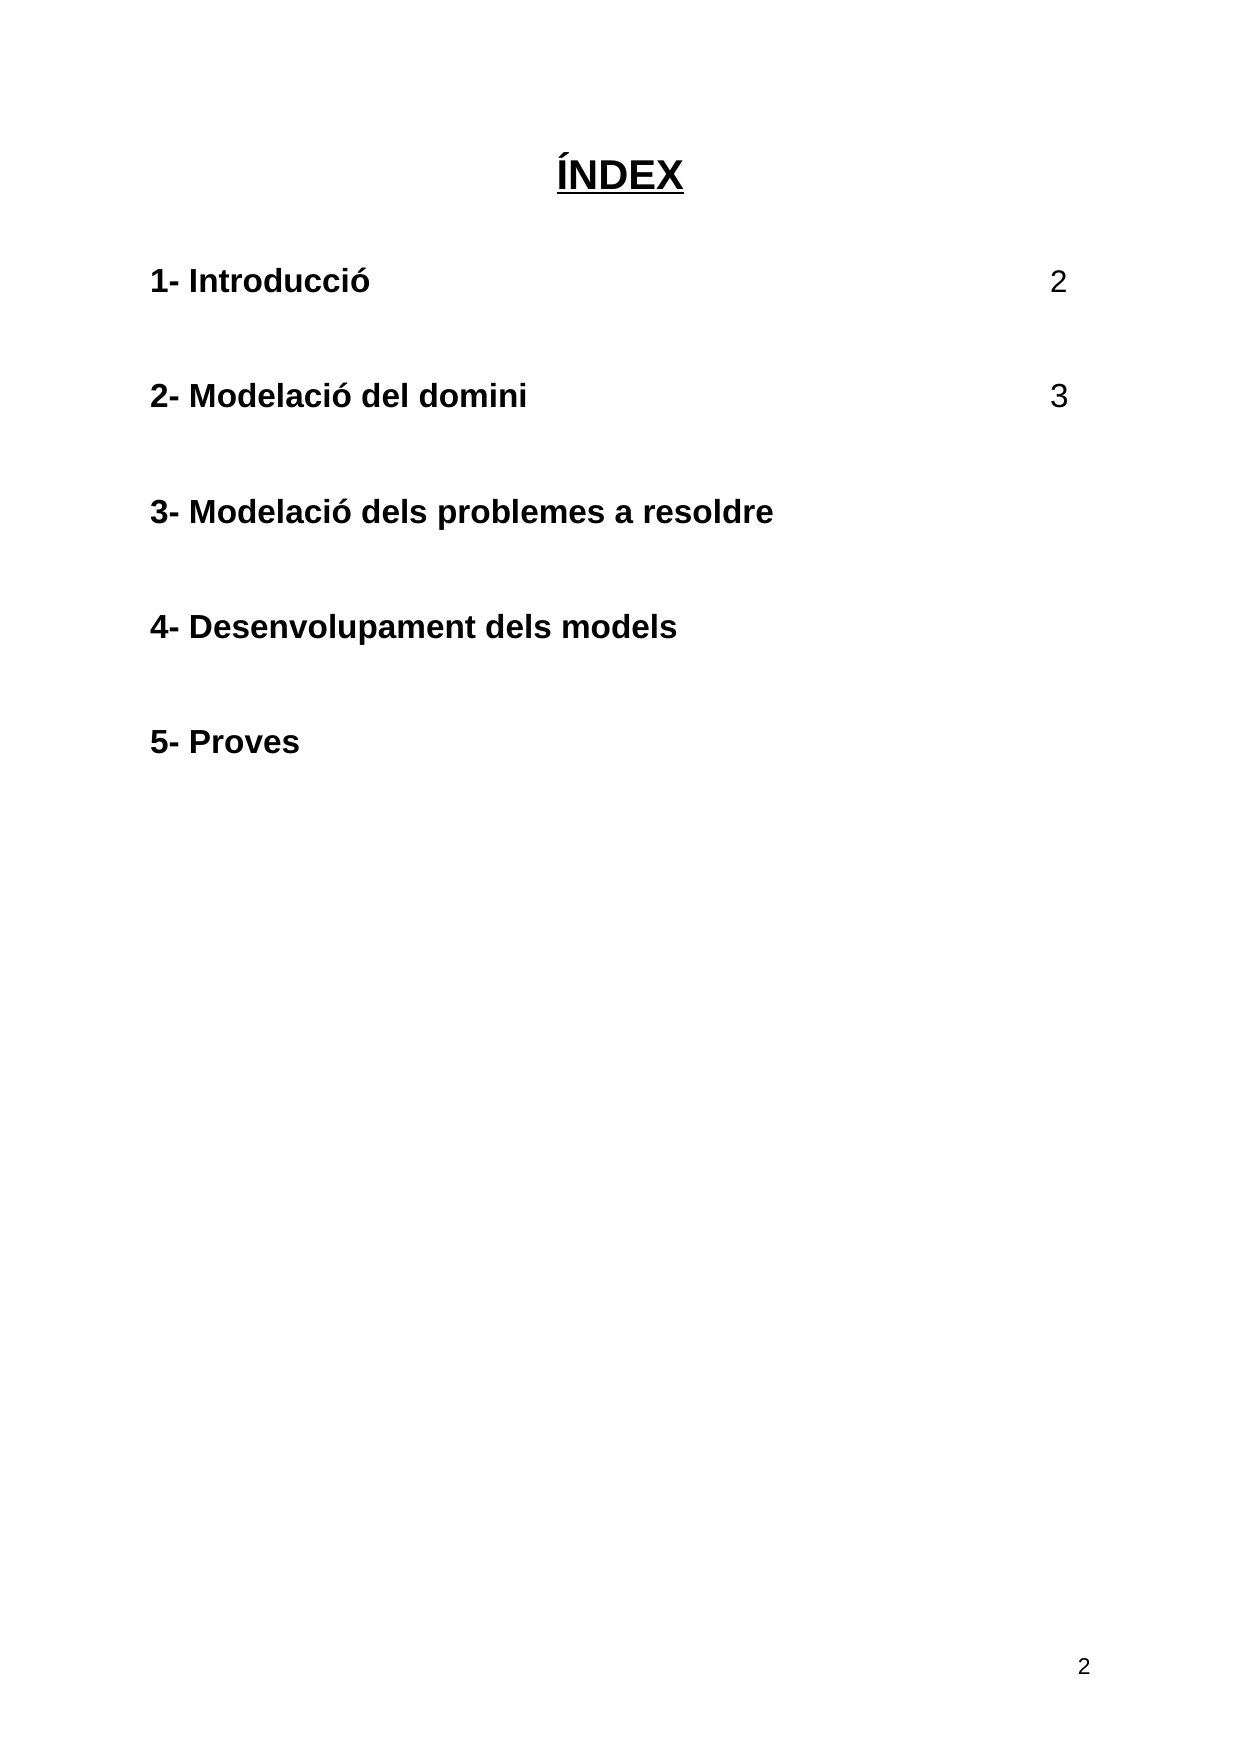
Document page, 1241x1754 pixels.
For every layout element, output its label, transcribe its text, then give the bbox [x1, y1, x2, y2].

text 4- Desenvolupament dels models [150, 607, 1090, 645]
text 5- Proves [150, 722, 1090, 761]
text 2- Modelació del domini 3 [150, 377, 1090, 415]
text ÍNDEX [150, 150, 1090, 198]
text 1- Introducció 2 [150, 261, 1090, 300]
text 3- Modelació dels problemes a resoldre [150, 492, 1090, 530]
